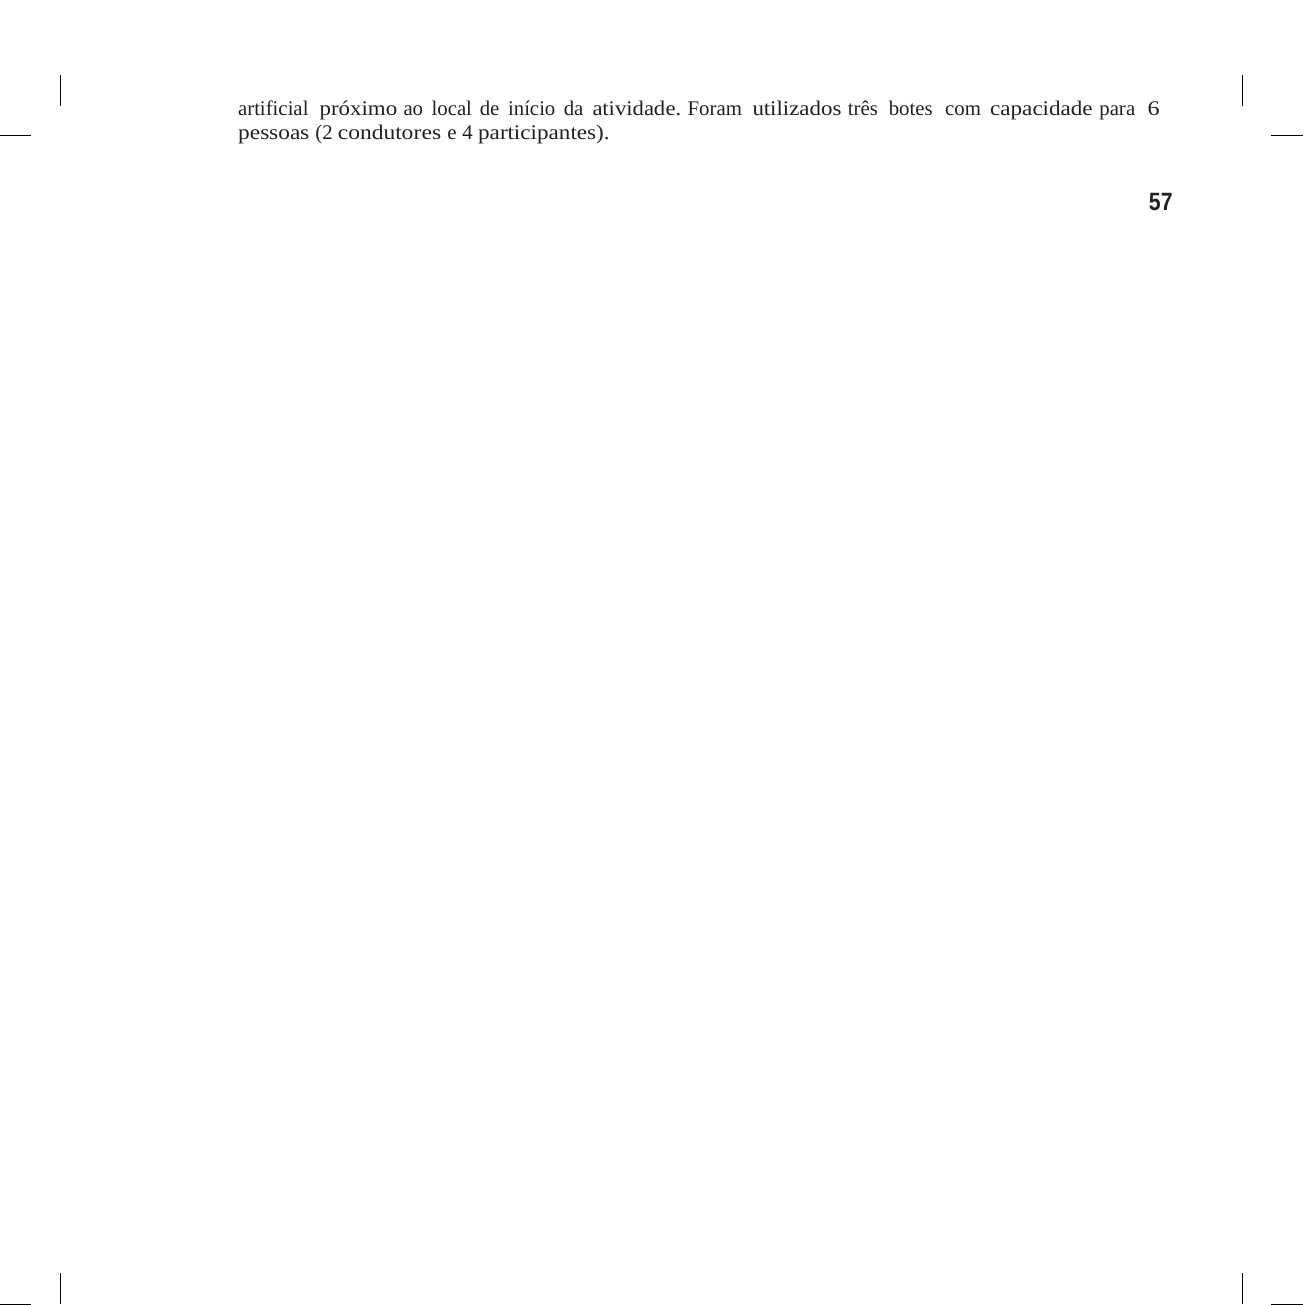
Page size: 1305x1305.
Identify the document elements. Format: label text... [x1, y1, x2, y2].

text artificial próximo ao local de início da atividade. Foram utilizados três botes com capacidade para 6 pessoas (2 condutores e 4 participantes). [238, 96, 1161, 144]
text 57 [0, 187, 1172, 216]
